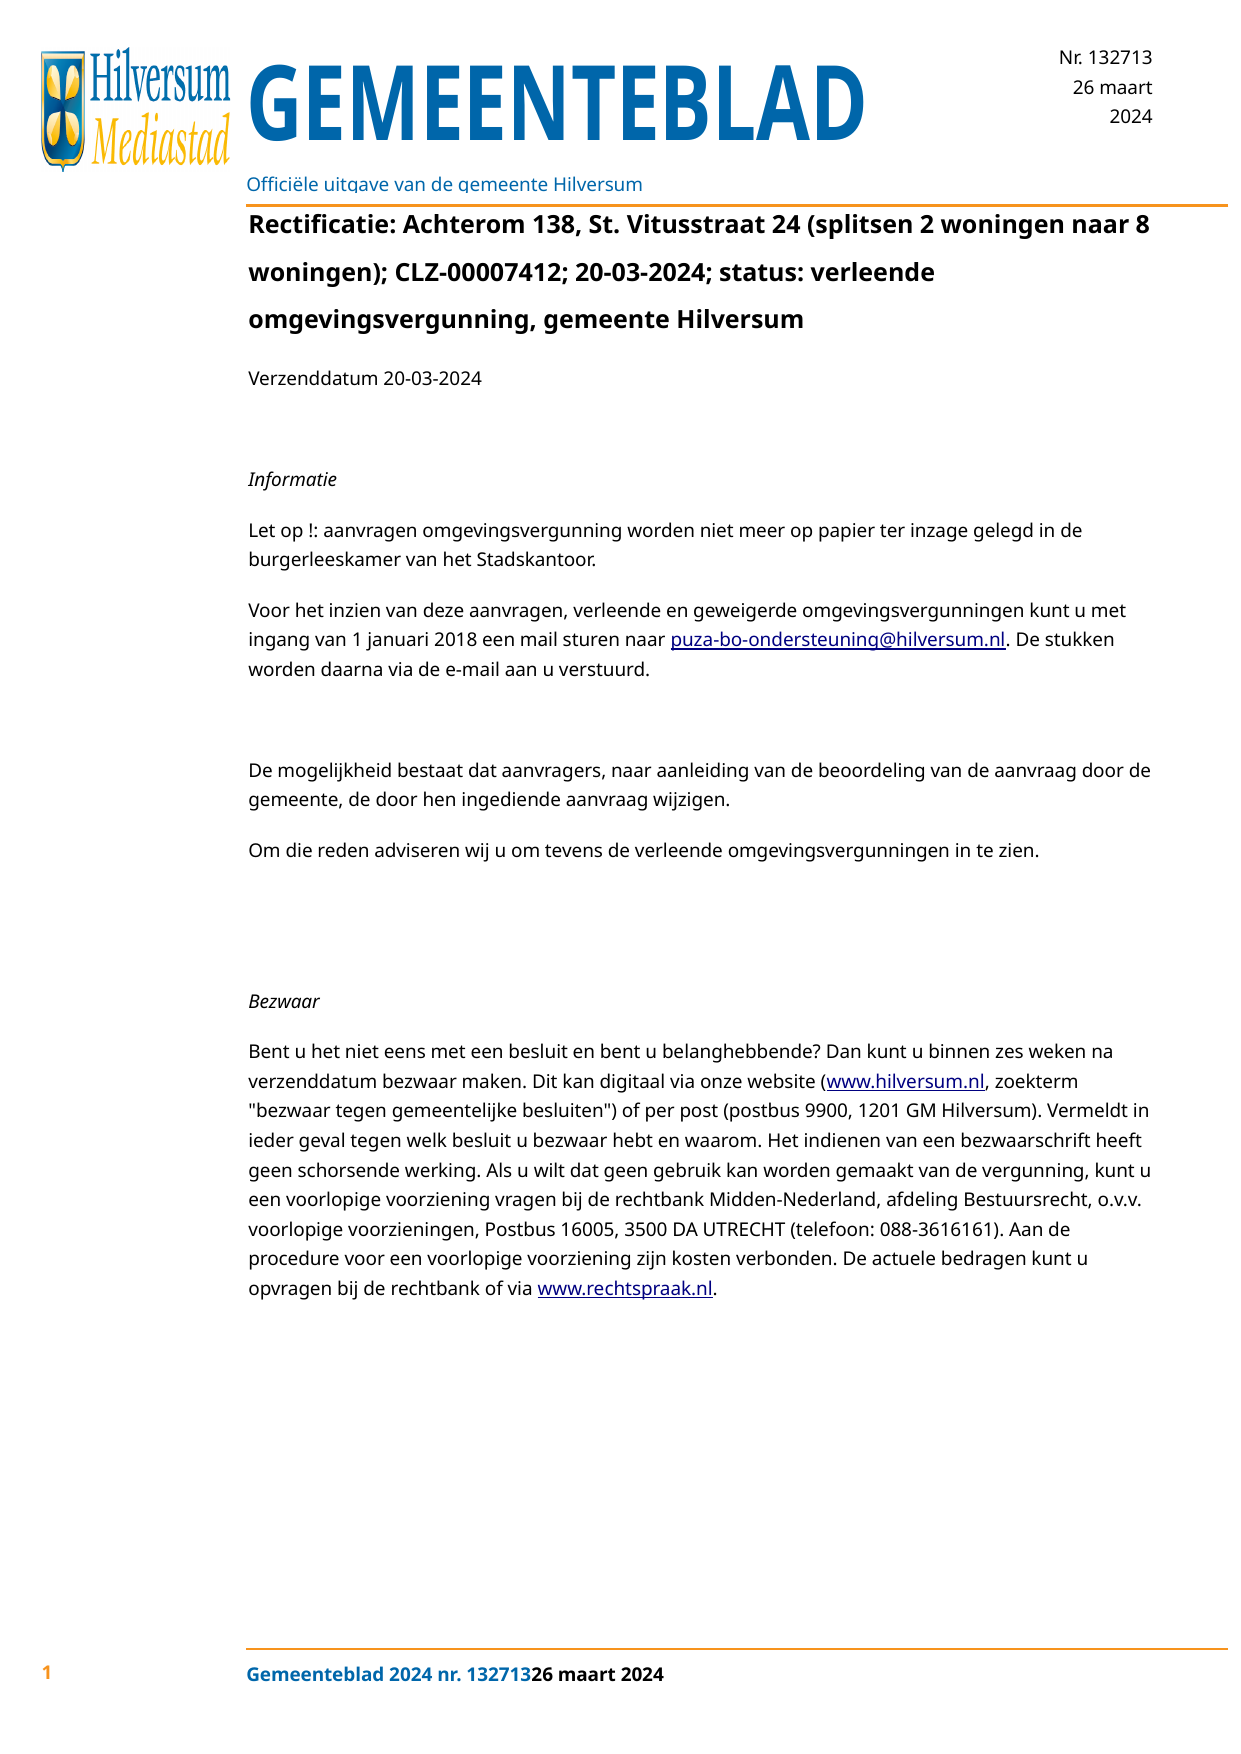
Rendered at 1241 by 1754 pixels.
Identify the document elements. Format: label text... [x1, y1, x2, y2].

text Om die reden adviseren wij u om tevens de verleende omgevingsvergunningen in te zien. [248, 837, 1152, 862]
picture [41, 47, 231, 172]
text Voor het inzien van deze aanvragen, verleende en geweigerde omgevingsvergunningen kunt u met ingang van 1 januari 2018 een mail sturen naar puza-bo-ondersteuning@hilversum.nl. De stukken worden daarna via de e-mail aan u verstuurd. [248, 597, 1152, 682]
text Bent u het niet eens met een besluit en bent u belanghebbende? Dan kunt u binnen zes weken na verzenddatum bezwaar maken. Dit kan digitaal via onze website (www.hilversum.nl, zoekterm "bezwaar tegen gemeentelijke besluiten") of per post (postbus 9900, 1201 GM Hilversum). Vermeldt in ieder geval tegen welk besluit u bezwaar hebt en waarom. Het indienen van een bezwaarschrift heeft geen schorsende werking. Als u wilt dat geen gebruik kan worden gemaakt van de vergunning, kunt u een voorlopige voorziening vragen bij de rechtbank Midden-Nederland, afdeling Bestuursrecht, o.v.v. voorlopige voorzieningen, Postbus 16005, 3500 DA UTRECHT (telefoon: 088-3616161). Aan de procedure voor een voorlopige voorziening zijn kosten verbonden. De actuele bedragen kunt u opvragen bij de rechtbank of via www.rechtspraak.nl. [248, 1038, 1152, 1301]
text De mogelijkheid bestaat dat aanvragers, naar aanleiding van de beoordeling van de aanvraag door de gemeente, de door hen ingediende aanvraag wijzigen. [248, 757, 1152, 812]
text Bezwaar [248, 988, 1152, 1014]
text Let op !: aanvragen omgevingsvergunning worden niet meer op papier ter inzage gelegd in de burgerleeskamer van het Stadskantoor. [248, 517, 1152, 572]
text Rectificatie: Achterom 138, St. Vitusstraat 24 (splitsen 2 woningen naar 8 woningen); CLZ-00007412; 20-03-2024; status: verleende omgevingsvergunning, gemeente Hilversum [248, 207, 1152, 336]
text Informatie [248, 466, 1152, 492]
text Verzenddatum 20-03-2024 [248, 366, 1152, 391]
